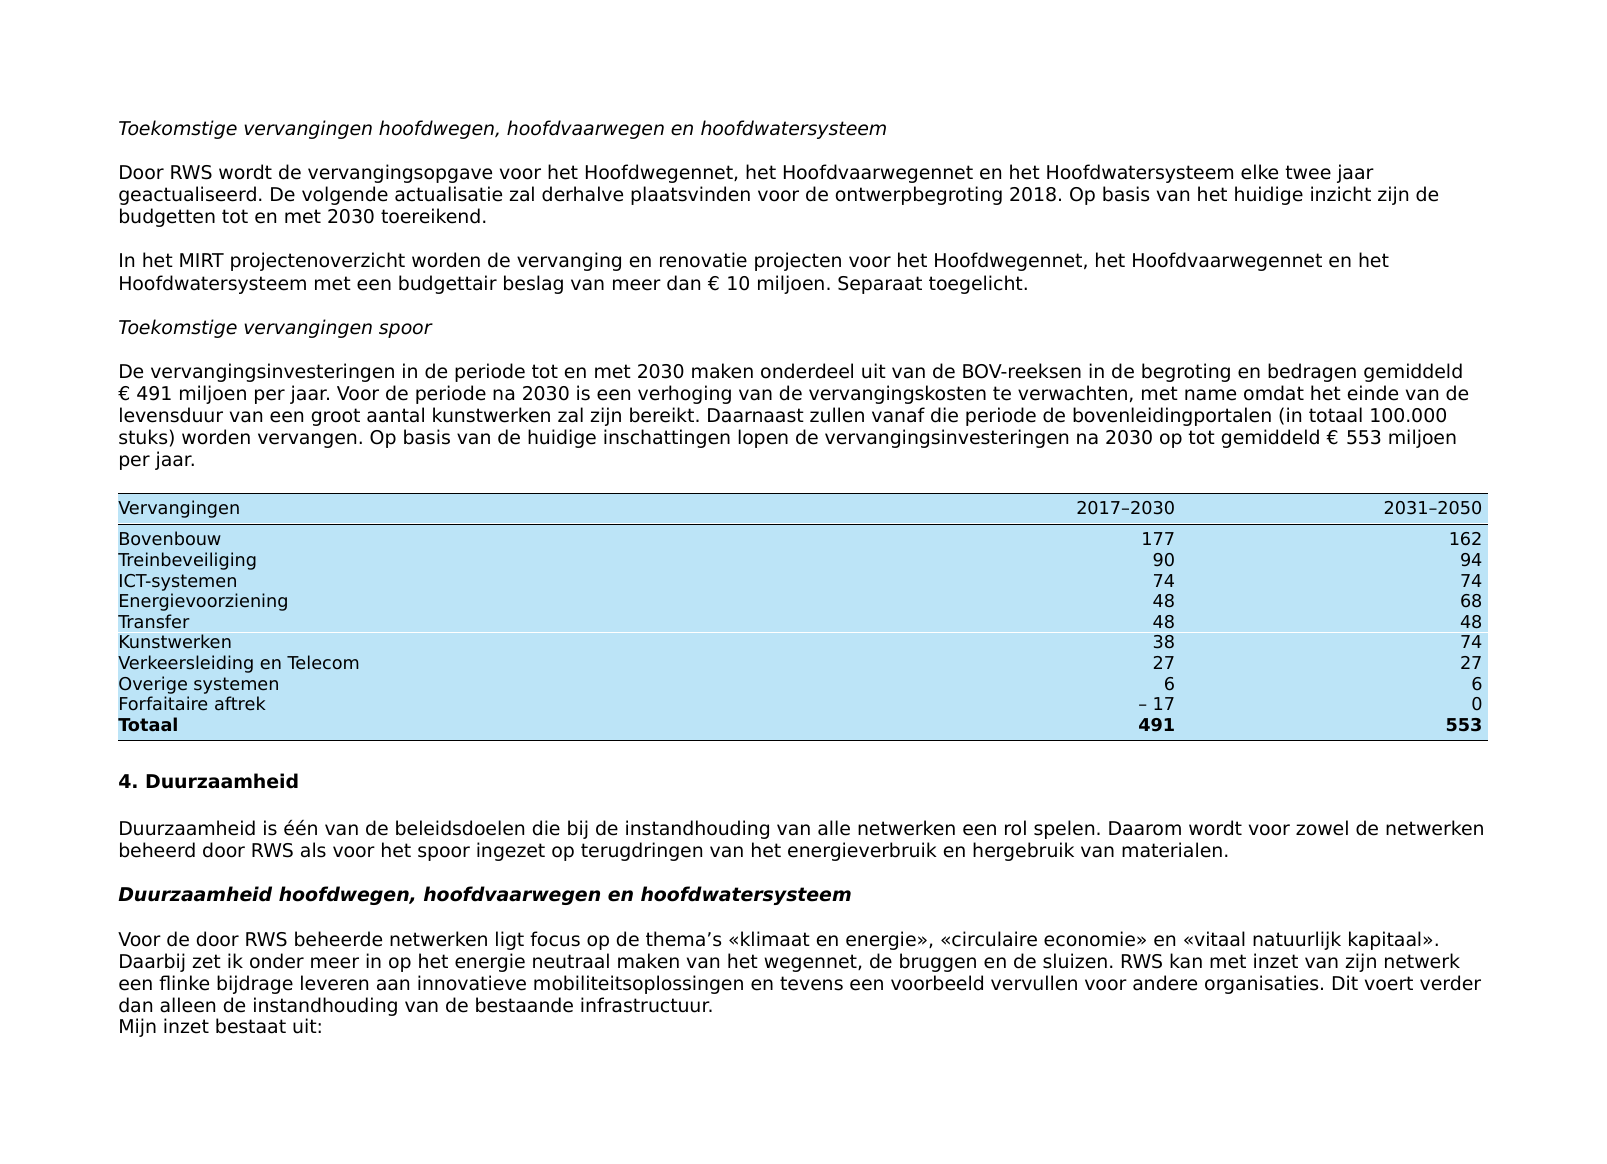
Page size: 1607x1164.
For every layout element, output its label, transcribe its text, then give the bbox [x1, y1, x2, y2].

table_cell 94 [1181, 550, 1488, 571]
text Daarbij zet ik onder meer in op het energie neutraal maken van het wegennet, de bruggen en de sluizen. RWS kan met inzet van zijn netwerk een flinke bijdrage leveren aan innovatieve mobiliteitsoplossingen en tevens een voorbeeld vervullen voor andere organisaties. Dit voert verder dan alleen de instandhouding van de bestaande infrastructuur. [118, 951, 1488, 1016]
table_cell 48 [874, 612, 1181, 632]
text Duurzaamheid is één van de beleidsdoelen die bij de instandhouding van alle netwerken een rol spelen. Daarom wordt voor zowel de netwerken beheerd door RWS als voor het spoor ingezet op terugdringen van het energieverbruik en hergebruik van materialen. [118, 818, 1488, 862]
table_header 2017–2030 [874, 494, 1181, 523]
text De vervangingsinvesteringen in de periode tot en met 2030 maken onderdeel uit van de BOV-reeksen in de begroting en bedragen gemiddeld € 491 miljoen per jaar. Voor de periode na 2030 is een verhoging van de vervangingskosten te verwachten, met name omdat het einde van de levensduur van een groot aantal kunstwerken zal zijn bereikt. Daarnaast zullen vanaf die periode de bovenleidingportalen (in totaal 100.000 stuks) worden vervangen. Op basis van de huidige inschattingen lopen de vervangingsinvesteringen na 2030 op tot gemiddeld € 553 miljoen per jaar. [118, 361, 1488, 471]
table_cell Verkeersleiding en Telecom [118, 653, 874, 674]
table_cell Kunstwerken [118, 633, 874, 653]
table_cell Energievoorziening [118, 591, 874, 612]
table_cell 0 [1181, 694, 1488, 715]
table_cell 6 [874, 674, 1181, 694]
table_cell 74 [874, 571, 1181, 591]
table_cell 74 [1181, 633, 1488, 653]
table_cell 553 [1181, 715, 1488, 740]
table_cell Totaal [118, 715, 874, 740]
table_cell Forfaitaire aftrek [118, 694, 874, 715]
table_cell 27 [874, 653, 1181, 674]
table_cell ICT-systemen [118, 571, 874, 591]
text In het MIRT projectenoverzicht worden de vervanging en renovatie projecten voor het Hoofdwegennet, het Hoofdvaarwegennet en het Hoofdwatersysteem met een budgettair beslag van meer dan € 10 miljoen. Separaat toegelicht. [118, 250, 1488, 294]
text Door RWS wordt de vervangingsopgave voor het Hoofdwegennet, het Hoofdvaarwegennet en het Hoofdwatersysteem elke twee jaar geactualiseerd. De volgende actualisatie zal derhalve plaatsvinden voor de ontwerpbegroting 2018. Op basis van het huidige inzicht zijn de budgetten tot en met 2030 toereikend. [118, 162, 1488, 228]
table_cell 6 [1181, 674, 1488, 694]
subtitle Toekomstige vervangingen hoofdwegen, hoofdvaarwegen en hoofdwatersysteem [118, 118, 1488, 140]
table_cell Bovenbouw [118, 525, 874, 550]
table_cell 162 [1181, 525, 1488, 550]
table_cell 38 [874, 633, 1181, 653]
table_cell Overige systemen [118, 674, 874, 694]
table_cell 491 [874, 715, 1181, 740]
table_header Vervangingen [118, 494, 874, 523]
subtitle Duurzaamheid hoofdwegen, hoofdvaarwegen en hoofdwatersysteem [118, 884, 1488, 906]
table_cell 48 [874, 591, 1181, 612]
table_cell 68 [1181, 591, 1488, 612]
table_header 2031–2050 [1181, 494, 1488, 523]
table_cell 177 [874, 525, 1181, 550]
table_cell 90 [874, 550, 1181, 571]
table_cell 74 [1181, 571, 1488, 591]
table_cell 48 [1181, 612, 1488, 632]
text Voor de door RWS beheerde netwerken ligt focus op de thema’s «klimaat en energie», «circulaire economie» en «vitaal natuurlijk kapitaal». [118, 928, 1488, 951]
table_cell 27 [1181, 653, 1488, 674]
table_cell Transfer [118, 612, 874, 632]
table_cell Treinbeveiliging [118, 550, 874, 571]
subtitle Toekomstige vervangingen spoor [118, 317, 1488, 338]
subtitle 4. Duurzaamheid [118, 771, 1488, 793]
table_cell – 17 [874, 694, 1181, 715]
text Mijn inzet bestaat uit: [118, 1016, 1488, 1038]
